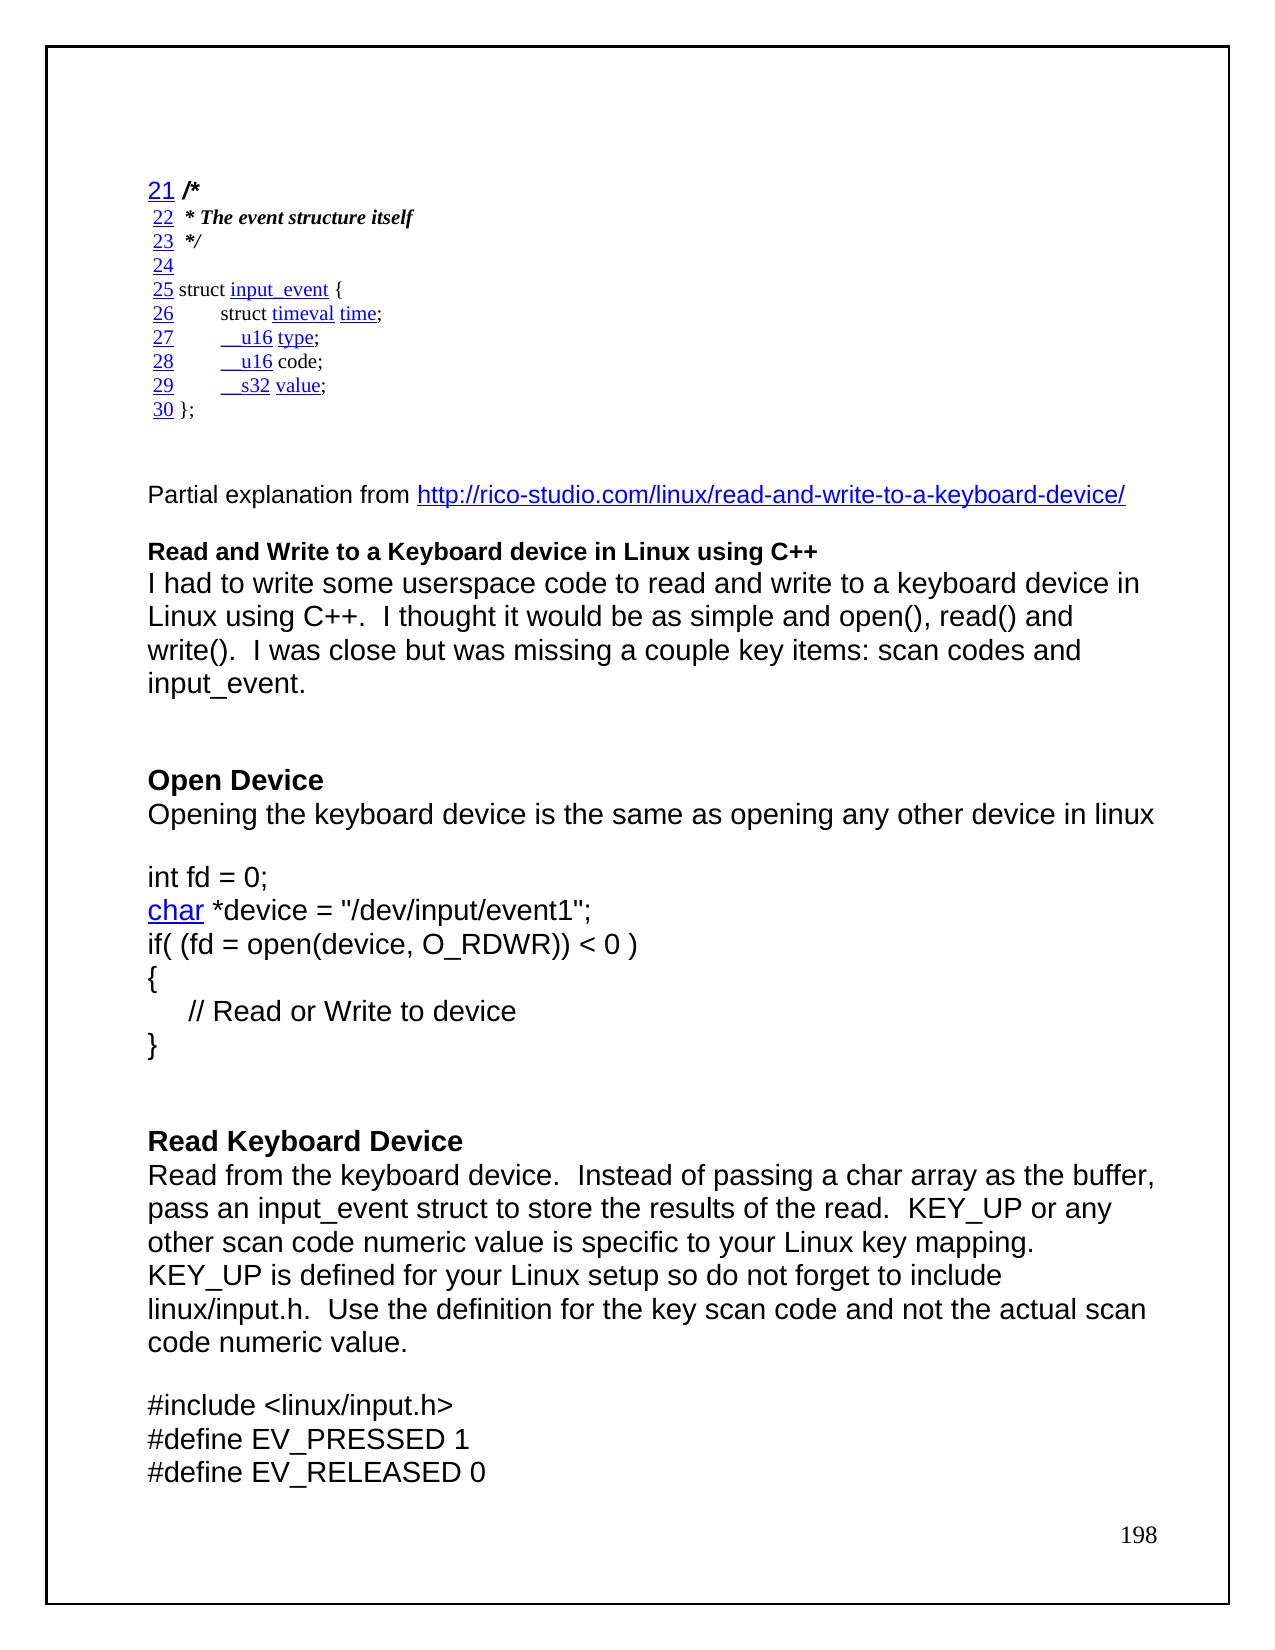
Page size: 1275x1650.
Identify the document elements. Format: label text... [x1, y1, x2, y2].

text Read Keyboard Device Read from the keyboard device. Instead of passing a char array as the buffer, pass an input_event struct to store the results of the read. KEY_UP or any other scan code numeric value is specific to your Linux key mapping. KEY_UP is defined for your Linux setup so do not forget to include linux/input.h. Use the definition for the key scan code and not the actual scan code numeric value. [147, 1090, 1158, 1359]
text 24 [147, 253, 1158, 277]
text 25 struct input_event { [147, 277, 1158, 301]
text 28 __u16 code; [147, 349, 1158, 373]
text 26 struct timeval time; [147, 301, 1158, 325]
text #include <linux/input.h> #define EV_PRESSED 1 #define EV_RELEASED 0 [147, 1388, 1158, 1489]
text int fd = 0; char *device = "/dev/input/event1"; if( (fd = open(device, O_RDWR)) < 0 ) { // Read or Write to device } [147, 860, 1158, 1061]
text 29 __s32 value; [147, 373, 1158, 397]
text 27 __u16 type; [147, 325, 1158, 349]
text Open Device Opening the keyboard device is the same as opening any other device in linux [147, 729, 1158, 830]
text 23 */ [147, 229, 1158, 253]
subtitle Read and Write to a Keyboard device in Linux using C++ [147, 537, 1158, 566]
text 22 * The event structure itself [147, 205, 1158, 229]
text Partial explanation from http://rico-studio.com/linux/read-and-write-to-a-keyboard-device/ [147, 480, 1158, 508]
text 21 /* [147, 176, 1158, 205]
text 30 }; [147, 397, 1158, 421]
text I had to write some userspace code to read and write to a keyboard device in Linux using C++. I thought it would be as simple and open(), read() and write(). I was close but was missing a couple key items: scan codes and input_event. [147, 566, 1158, 700]
